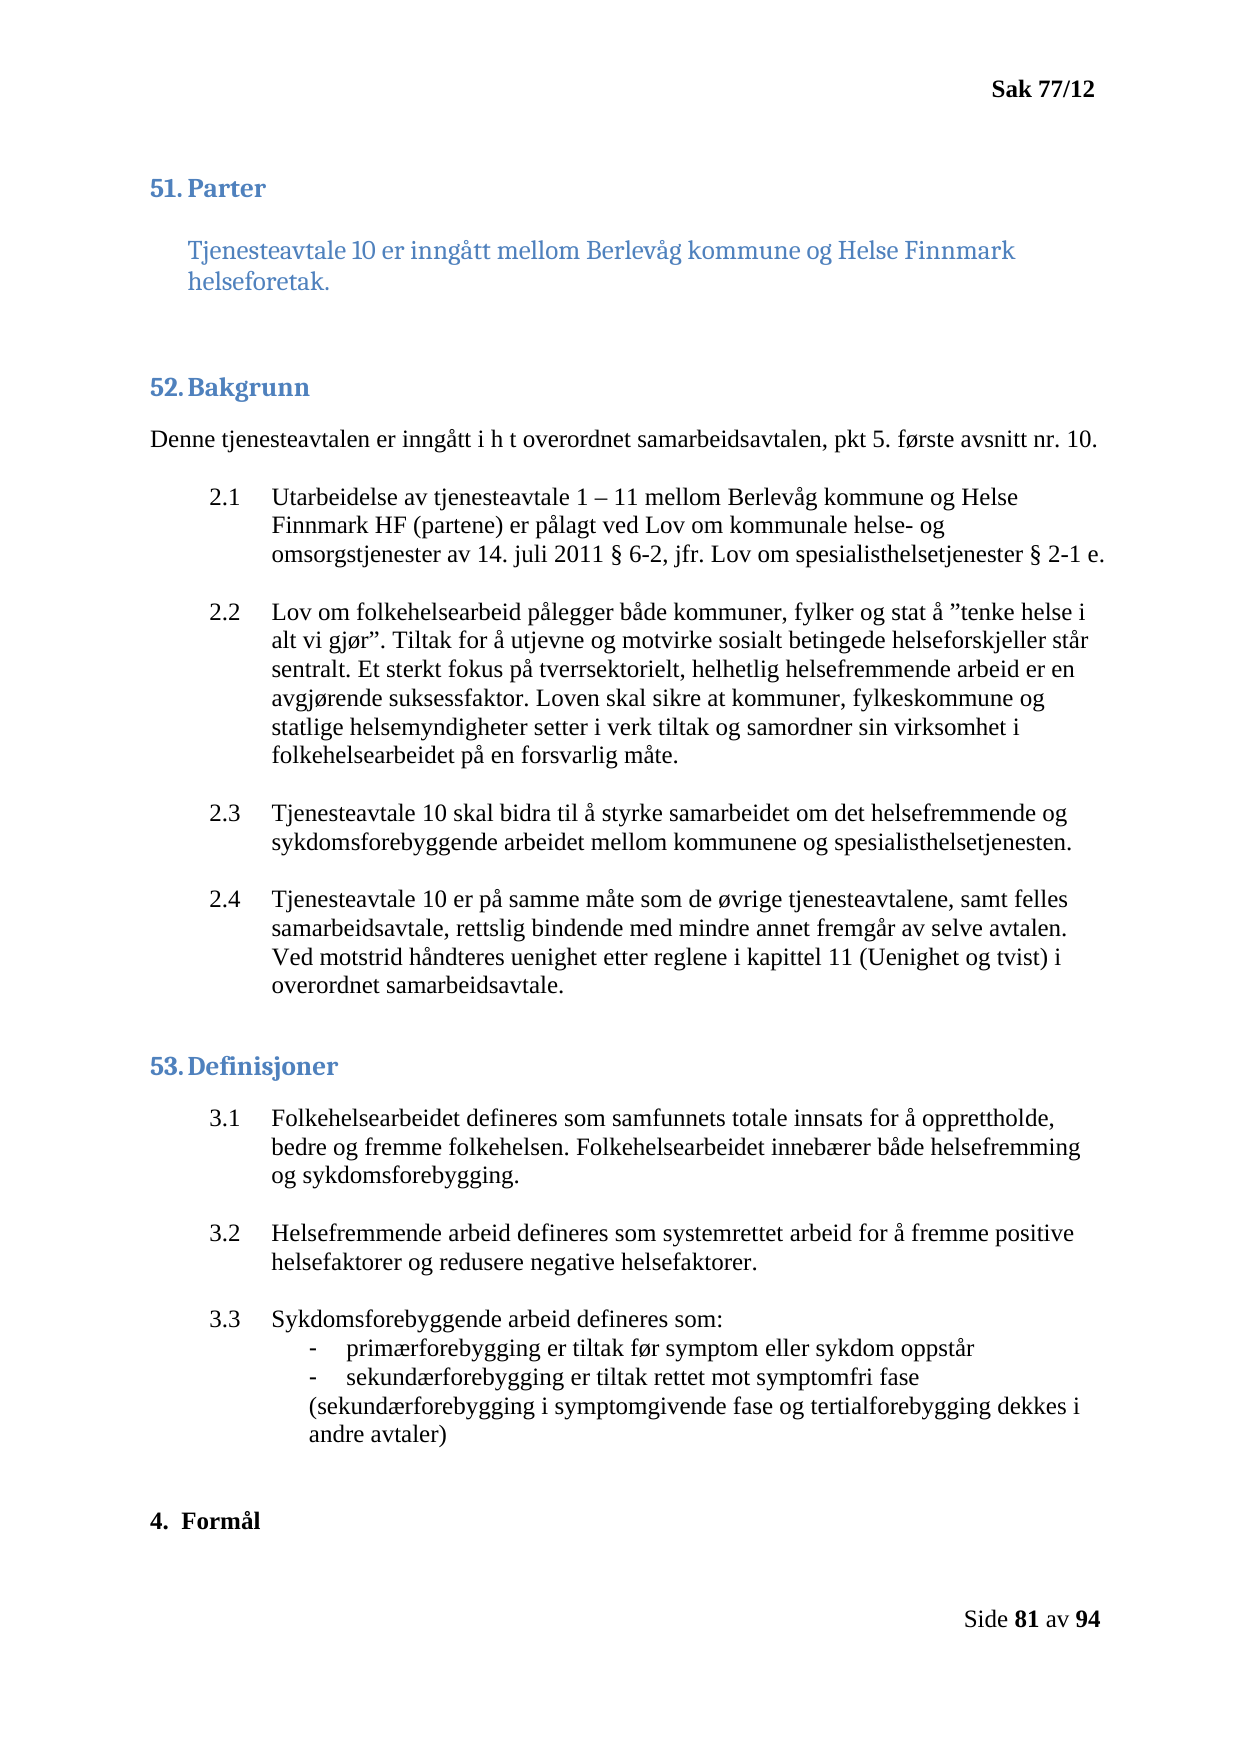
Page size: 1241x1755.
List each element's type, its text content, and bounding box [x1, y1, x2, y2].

table_cell Lov om folkehelsearbeid pålegger både kommuner, fylker og stat å ”tenke helse i alt vi gjør”. Tiltak for å utjevne og motvirke sosialt betingede helseforskjeller står sentralt. Et sterkt fokus på tverrsektorielt, helhetlig helsefremmende arbeid er en avgjørende suksessfaktor. Loven skal sikre at kommuner, fylkeskommune og statlige helsemyndigheter setter i verk tiltak og samordner sin virksomhet i folkehelsearbeidet på en forsvarlig måte. [260, 597, 1123, 798]
table_cell 2.2 [198, 597, 260, 798]
table_cell 3.3 [198, 1304, 260, 1477]
list Definisjoner [150, 1051, 1100, 1082]
table_cell [150, 884, 198, 1028]
table_cell 2.4 [198, 884, 260, 1028]
table_header [150, 482, 198, 597]
table_header 2.1 [198, 482, 260, 597]
table_cell 3.2 [198, 1218, 260, 1304]
text 4. Formål [150, 1477, 1100, 1563]
text Denne tjenesteavtalen er inngått i h t overordnet samarbeidsavtalen, pkt 5. første avsnitt nr. 10. [150, 424, 1100, 453]
table_header [150, 1103, 198, 1218]
table_cell Helsefremmende arbeid defineres som systemrettet arbeid for å fremme positive helsefaktorer og redusere negative helsefaktorer. [260, 1218, 1123, 1304]
table_header 3.1 [198, 1103, 260, 1218]
table_header Folkehelsearbeidet defineres som samfunnets totale innsats for å opprettholde, bedre og fremme folkehelsen. Folkehelsearbeidet innebærer både helsefremming og sykdomsforebygging. [260, 1103, 1123, 1218]
table_cell 2.3 [198, 798, 260, 884]
list Parter Tjenesteavtale 10 er inngått mellom Berlevåg kommune og Helse Finnmark helseforetak. [150, 173, 1100, 329]
table_cell [150, 1304, 198, 1477]
table_cell [150, 1218, 198, 1304]
table_header Utarbeidelse av tjenesteavtale 1 – 11 mellom Berlevåg kommune og Helse Finnmark HF (partene) er pålagt ved Lov om kommunale helse- og omsorgstjenester av 14. juli 2011 § 6-2, jfr. Lov om spesialisthelsetjenester § 2-1 e. [260, 482, 1123, 597]
table_cell Tjenesteavtale 10 skal bidra til å styrke samarbeidet om det helsefremmende og sykdomsforebyggende arbeidet mellom kommunene og spesialisthelsetjenesten. [260, 798, 1123, 884]
table_cell [150, 597, 198, 798]
table_cell [150, 798, 198, 884]
table_cell Sykdomsforebyggende arbeid defineres som: primærforebygging er tiltak før symptom eller sykdom oppstår sekundærforebygging er tiltak rettet mot symptomfri fase (sekundærforebygging i symptomgivende fase og tertialforebygging dekkes i andre avtaler) [260, 1304, 1123, 1477]
table_cell Tjenesteavtale 10 er på samme måte som de øvrige tjenesteavtalene, samt felles samarbeidsavtale, rettslig bindende med mindre annet fremgår av selve avtalen. Ved motstrid håndteres uenighet etter reglene i kapittel 11 (Uenighet og tvist) i overordnet samarbeidsavtale. [260, 884, 1123, 1028]
list Bakgrunn [150, 372, 1100, 403]
